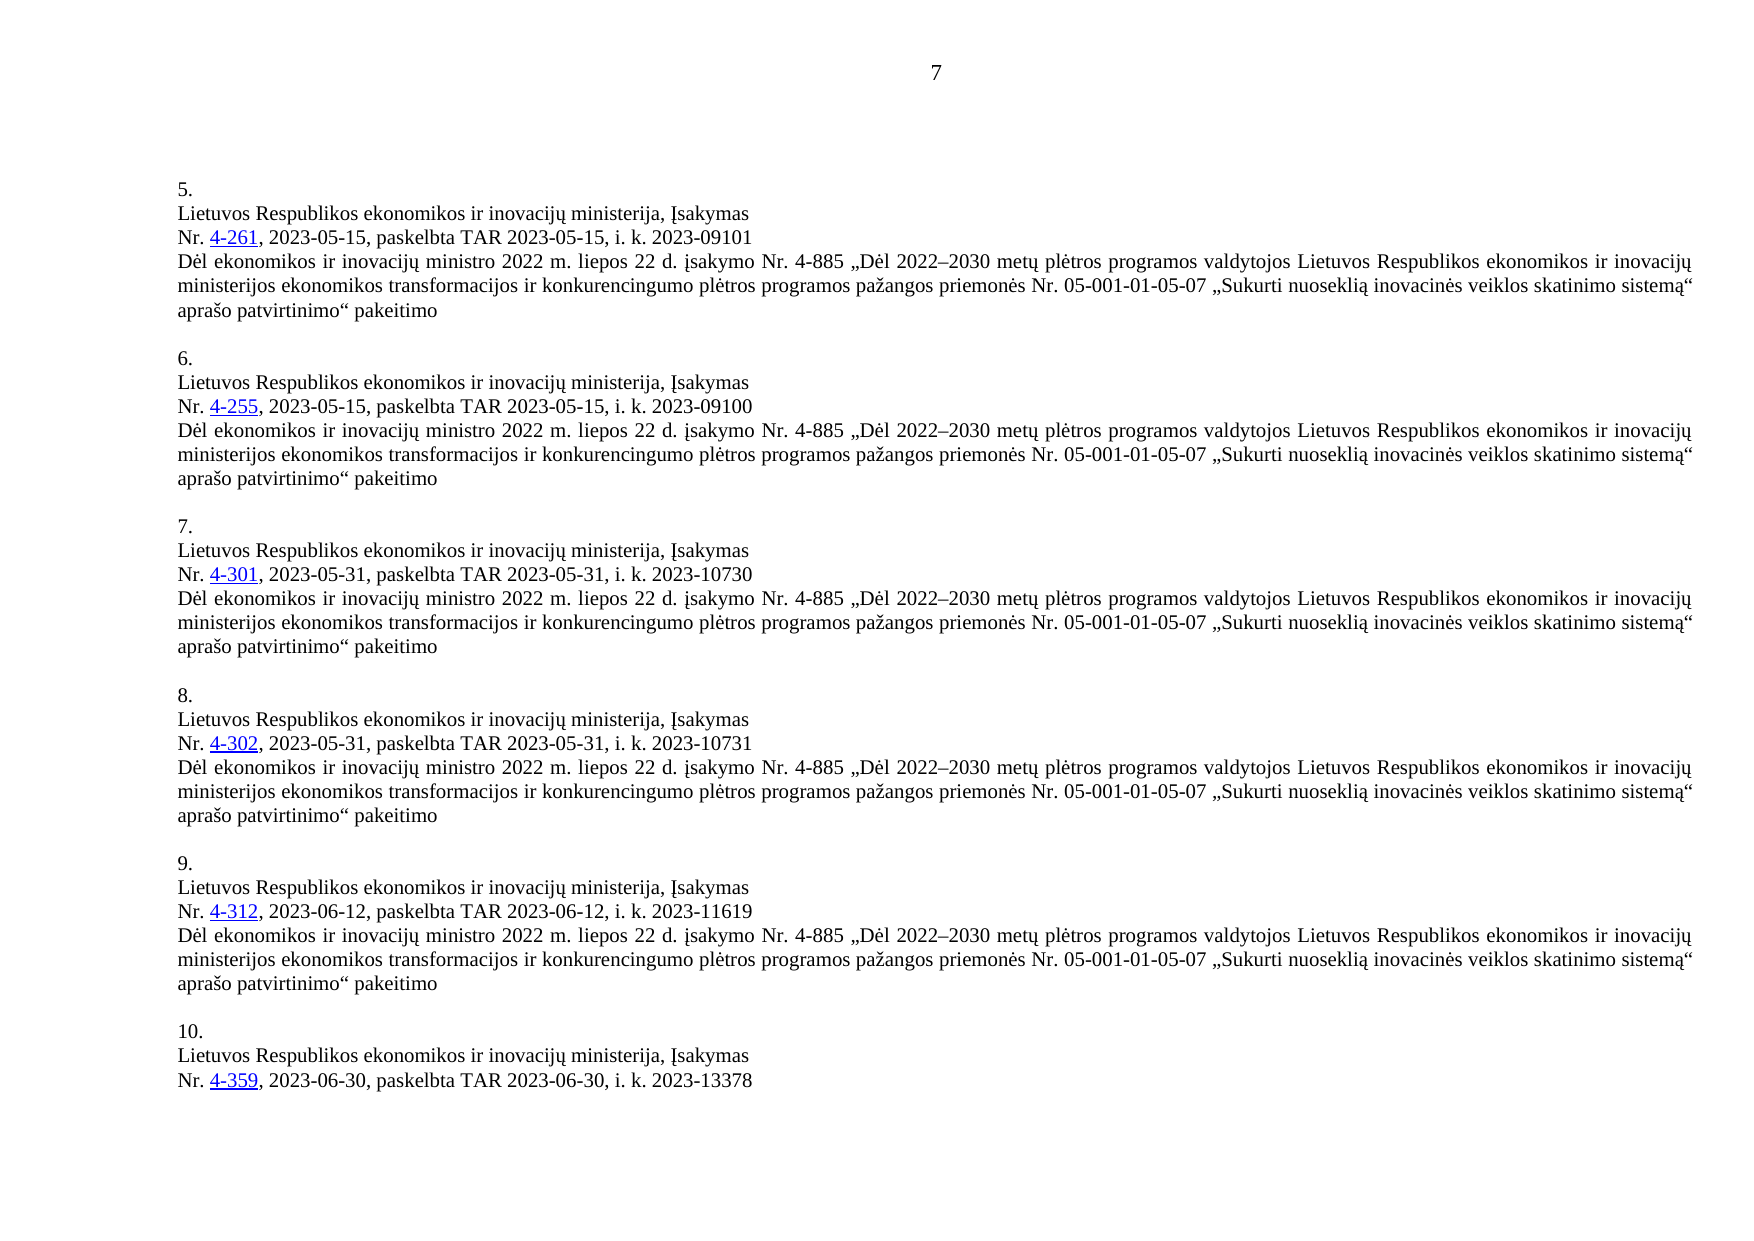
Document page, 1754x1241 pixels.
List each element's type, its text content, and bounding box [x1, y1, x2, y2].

text Lietuvos Respublikos ekonomikos ir inovacijų ministerija, Įsakymas [177, 875, 1695, 899]
text 5. [177, 177, 1695, 201]
text Dėl ekonomikos ir inovacijų ministro 2022 m. liepos 22 d. įsakymo Nr. 4-885 „Dėl 2022–2030 metų plėtros programos valdytojos Lietuvos Respublikos ekonomikos ir inovacijų ministerijos ekonomikos transformacijos ir konkurencingumo plėtros programos pažangos priemonės Nr. 05-001-01-05-07 „Sukurti nuoseklią inovacinės veiklos skatinimo sistemą“ aprašo patvirtinimo“ pakeitimo [177, 418, 1695, 490]
text Lietuvos Respublikos ekonomikos ir inovacijų ministerija, Įsakymas [177, 1043, 1695, 1067]
text Dėl ekonomikos ir inovacijų ministro 2022 m. liepos 22 d. įsakymo Nr. 4-885 „Dėl 2022–2030 metų plėtros programos valdytojos Lietuvos Respublikos ekonomikos ir inovacijų ministerijos ekonomikos transformacijos ir konkurencingumo plėtros programos pažangos priemonės Nr. 05-001-01-05-07 „Sukurti nuoseklią inovacinės veiklos skatinimo sistemą“ aprašo patvirtinimo“ pakeitimo [177, 923, 1695, 995]
text 7. [177, 514, 1695, 538]
text 10. [177, 1019, 1695, 1043]
text 6. [177, 346, 1695, 370]
text Nr. 4-312, 2023-06-12, paskelbta TAR 2023-06-12, i. k. 2023-11619 [177, 899, 1695, 923]
text 8. [177, 682, 1695, 707]
text Dėl ekonomikos ir inovacijų ministro 2022 m. liepos 22 d. įsakymo Nr. 4-885 „Dėl 2022–2030 metų plėtros programos valdytojos Lietuvos Respublikos ekonomikos ir inovacijų ministerijos ekonomikos transformacijos ir konkurencingumo plėtros programos pažangos priemonės Nr. 05-001-01-05-07 „Sukurti nuoseklią inovacinės veiklos skatinimo sistemą“ aprašo patvirtinimo“ pakeitimo [177, 586, 1695, 658]
text Lietuvos Respublikos ekonomikos ir inovacijų ministerija, Įsakymas [177, 707, 1695, 731]
text Nr. 4-302, 2023-05-31, paskelbta TAR 2023-05-31, i. k. 2023-10731 [177, 731, 1695, 755]
text Lietuvos Respublikos ekonomikos ir inovacijų ministerija, Įsakymas [177, 201, 1695, 225]
text Nr. 4-359, 2023-06-30, paskelbta TAR 2023-06-30, i. k. 2023-13378 [177, 1067, 1695, 1092]
text Dėl ekonomikos ir inovacijų ministro 2022 m. liepos 22 d. įsakymo Nr. 4-885 „Dėl 2022–2030 metų plėtros programos valdytojos Lietuvos Respublikos ekonomikos ir inovacijų ministerijos ekonomikos transformacijos ir konkurencingumo plėtros programos pažangos priemonės Nr. 05-001-01-05-07 „Sukurti nuoseklią inovacinės veiklos skatinimo sistemą“ aprašo patvirtinimo“ pakeitimo [177, 755, 1695, 827]
text Nr. 4-261, 2023-05-15, paskelbta TAR 2023-05-15, i. k. 2023-09101 [177, 225, 1695, 249]
text 9. [177, 851, 1695, 875]
text Nr. 4-255, 2023-05-15, paskelbta TAR 2023-05-15, i. k. 2023-09100 [177, 394, 1695, 418]
text Lietuvos Respublikos ekonomikos ir inovacijų ministerija, Įsakymas [177, 538, 1695, 562]
text Lietuvos Respublikos ekonomikos ir inovacijų ministerija, Įsakymas [177, 370, 1695, 394]
text Nr. 4-301, 2023-05-31, paskelbta TAR 2023-05-31, i. k. 2023-10730 [177, 562, 1695, 586]
text Dėl ekonomikos ir inovacijų ministro 2022 m. liepos 22 d. įsakymo Nr. 4-885 „Dėl 2022–2030 metų plėtros programos valdytojos Lietuvos Respublikos ekonomikos ir inovacijų ministerijos ekonomikos transformacijos ir konkurencingumo plėtros programos pažangos priemonės Nr. 05-001-01-05-07 „Sukurti nuoseklią inovacinės veiklos skatinimo sistemą“ aprašo patvirtinimo“ pakeitimo [177, 249, 1695, 322]
